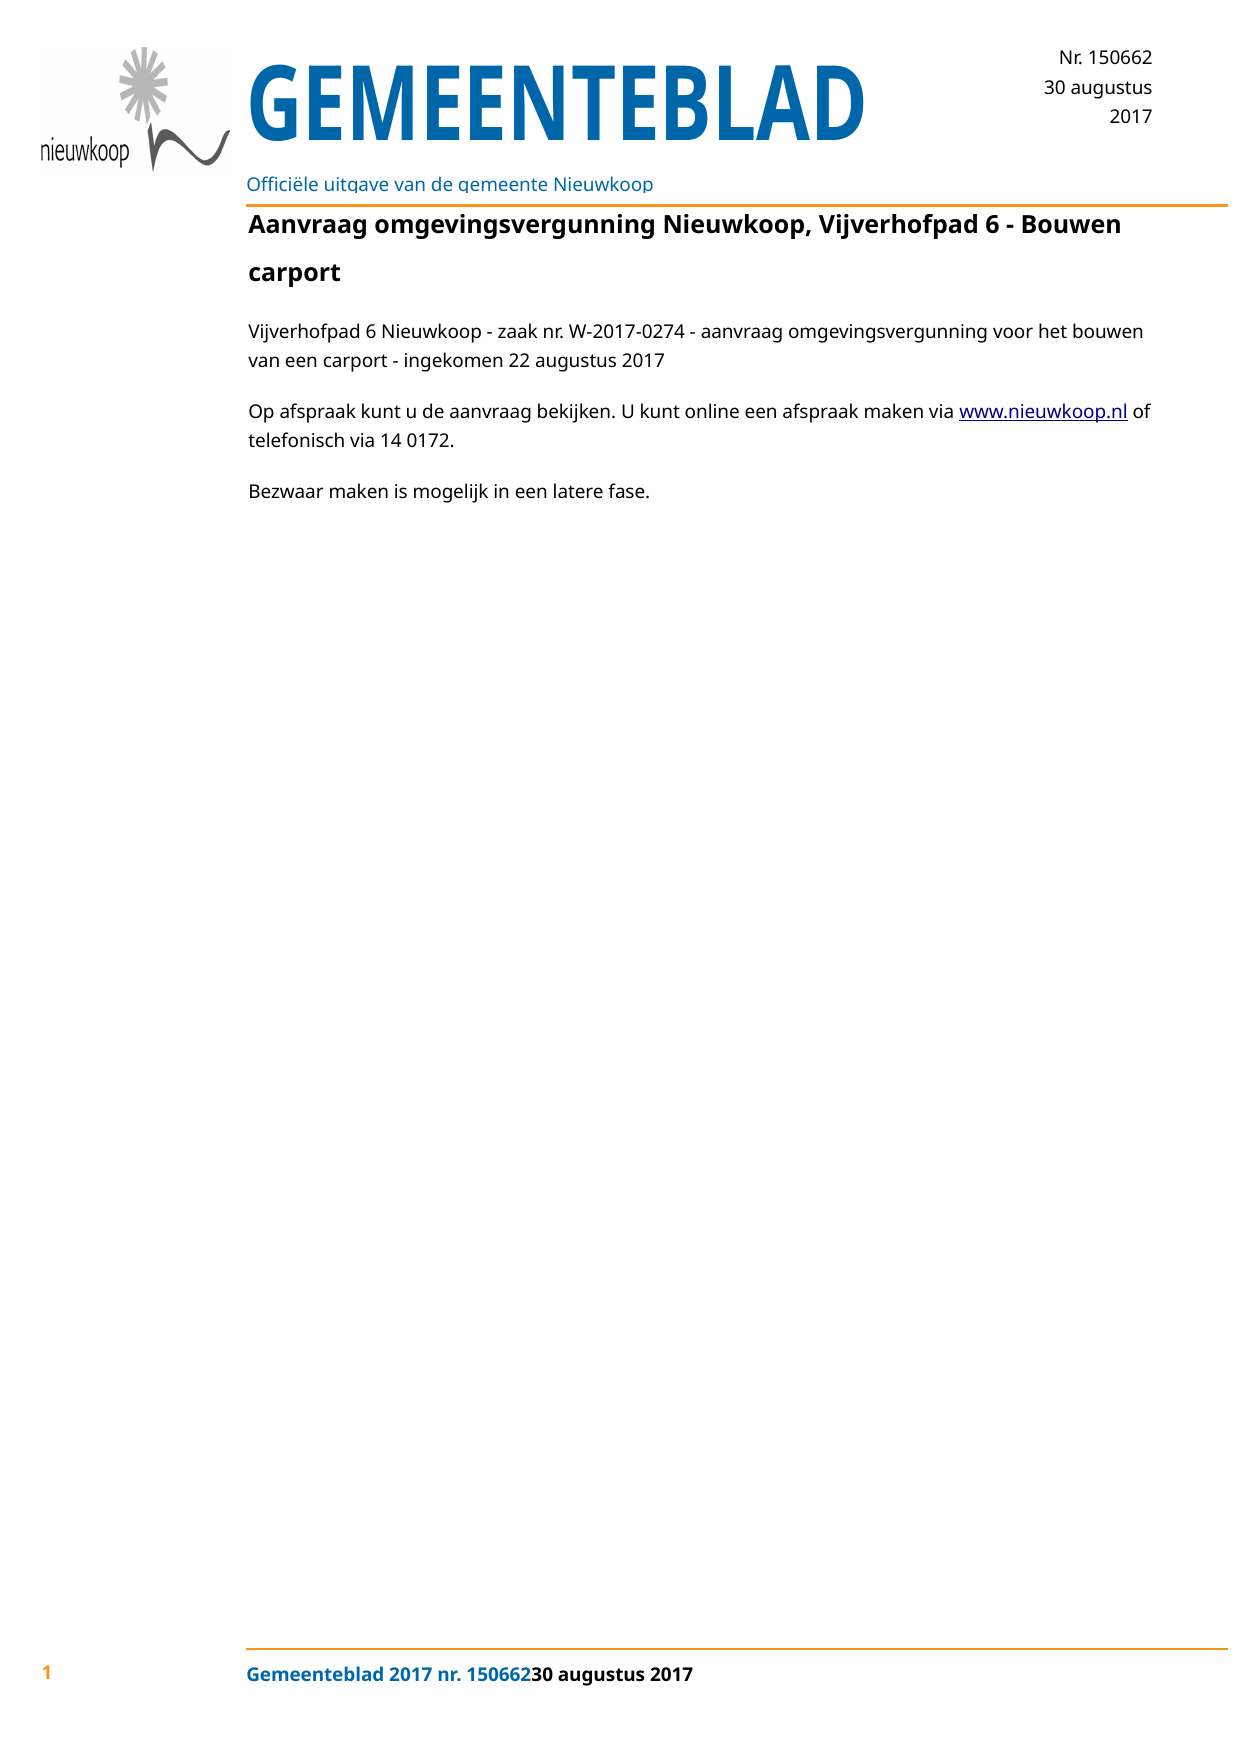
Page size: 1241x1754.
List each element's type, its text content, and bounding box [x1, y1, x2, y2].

text Aanvraag omgevingsvergunning Nieuwkoop, Vijverhofpad 6 - Bouwen carport [248, 207, 1152, 288]
text Vijverhofpad 6 Nieuwkoop - zaak nr. W-2017-0274 - aanvraag omgevingsvergunning voor het bouwen van een carport - ingekomen 22 augustus 2017 [248, 318, 1152, 373]
text Bezwaar maken is mogelijk in een latere fase. [248, 478, 1152, 504]
text Op afspraak kunt u de aanvraag bekijken. U kunt online een afspraak maken via www.nieuwkoop.nl of telefonisch via 14 0172. [248, 398, 1152, 453]
picture [41, 47, 231, 172]
